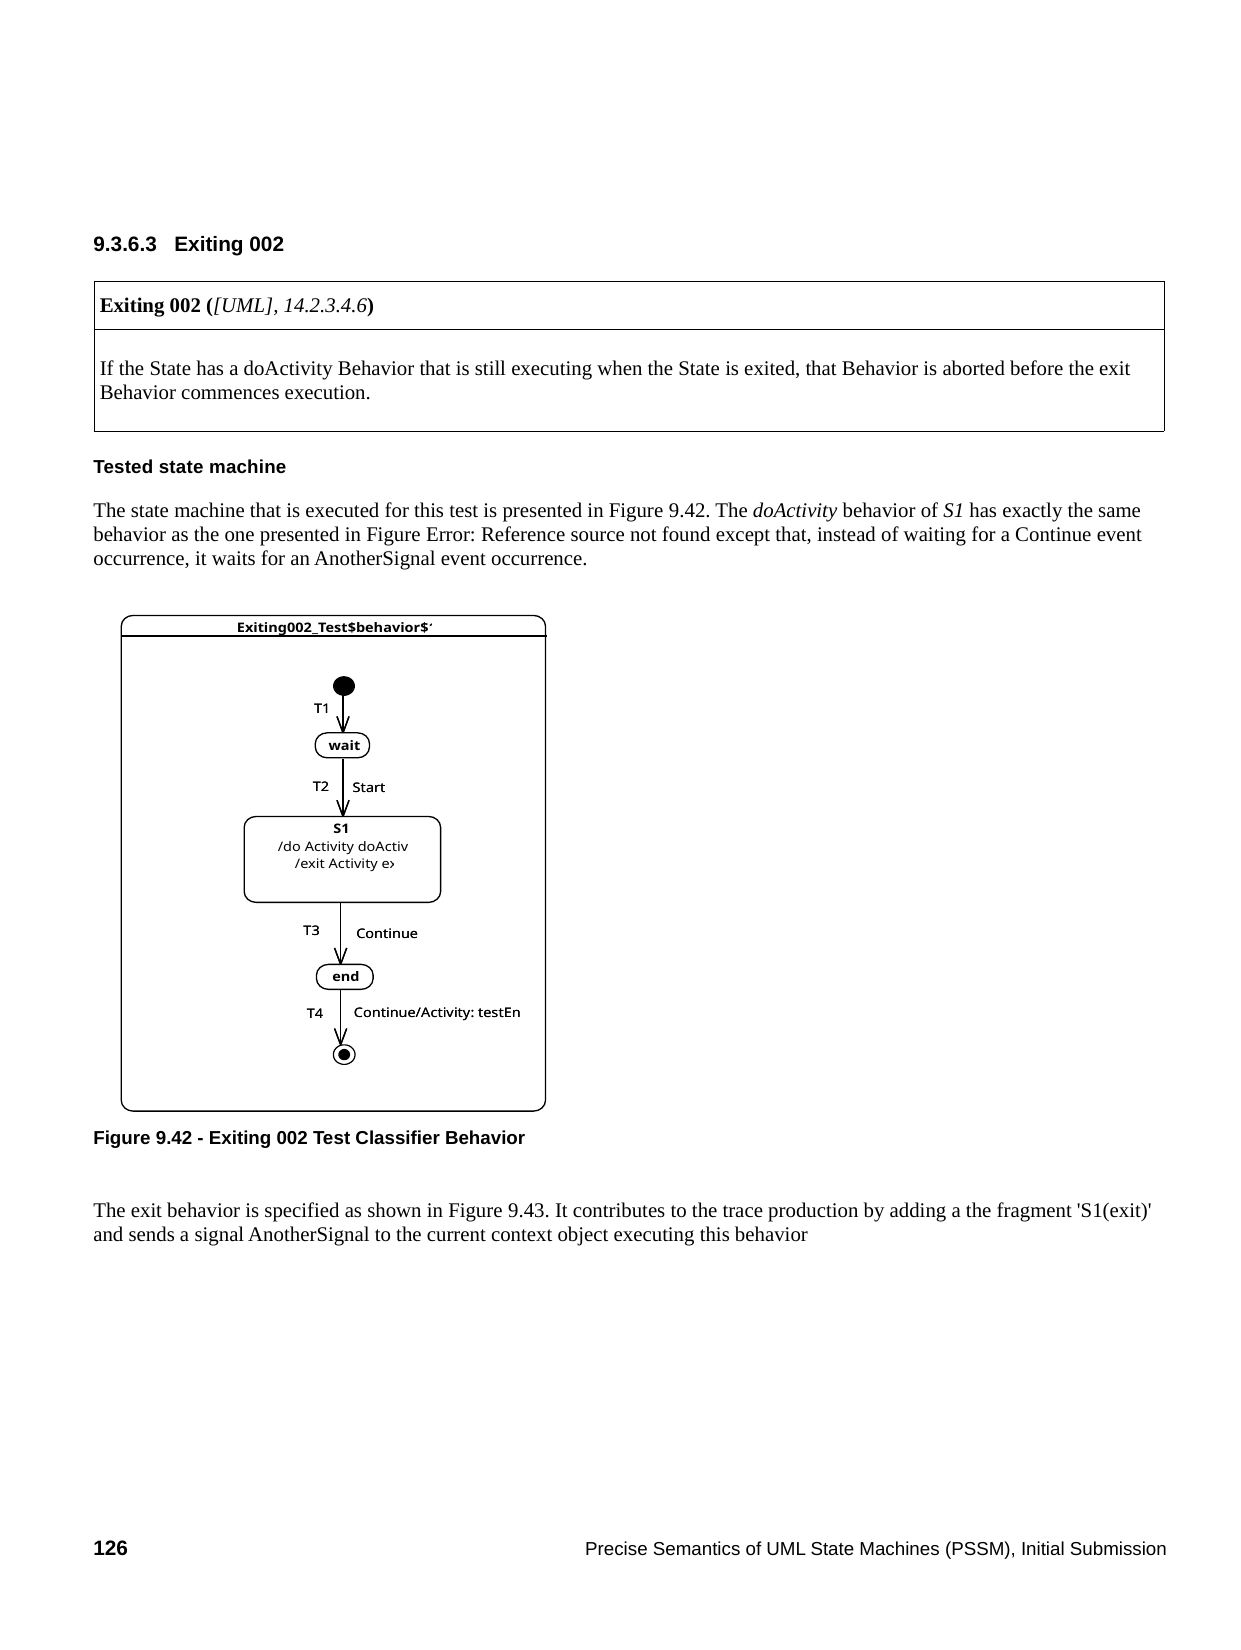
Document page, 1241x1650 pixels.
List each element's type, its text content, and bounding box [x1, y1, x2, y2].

text The state machine that is executed for this test is presented in Figure 9.42. The doActivity behavior of S1 has exactly the same behavior as the one presented in Figure 8.3 except that, instead of waiting for a Continue event occurrence, it waits for an AnotherSignal event occurrence. [93, 498, 1164, 570]
text Figure 9.42 - Exiting 002 Test Classifier Behavior [93, 604, 575, 1148]
text The exit behavior is specified as shown in Figure 9.43. It contributes to the trace production by adding a the fragment 'S1(exit)' and sends a signal AnotherSignal to the current context object executing this behavior [93, 1197, 1164, 1246]
table_header Exiting 002 ([UML], 14.2.3.4.6) [95, 282, 1164, 329]
subtitle Exiting 002 [93, 231, 1164, 256]
table_cell If the State has a doActivity Behavior that is still executing when the State is exited, that Behavior is aborted before the exit Behavior commences execution. [95, 330, 1164, 431]
subtitle Tested state machine [93, 456, 1164, 477]
